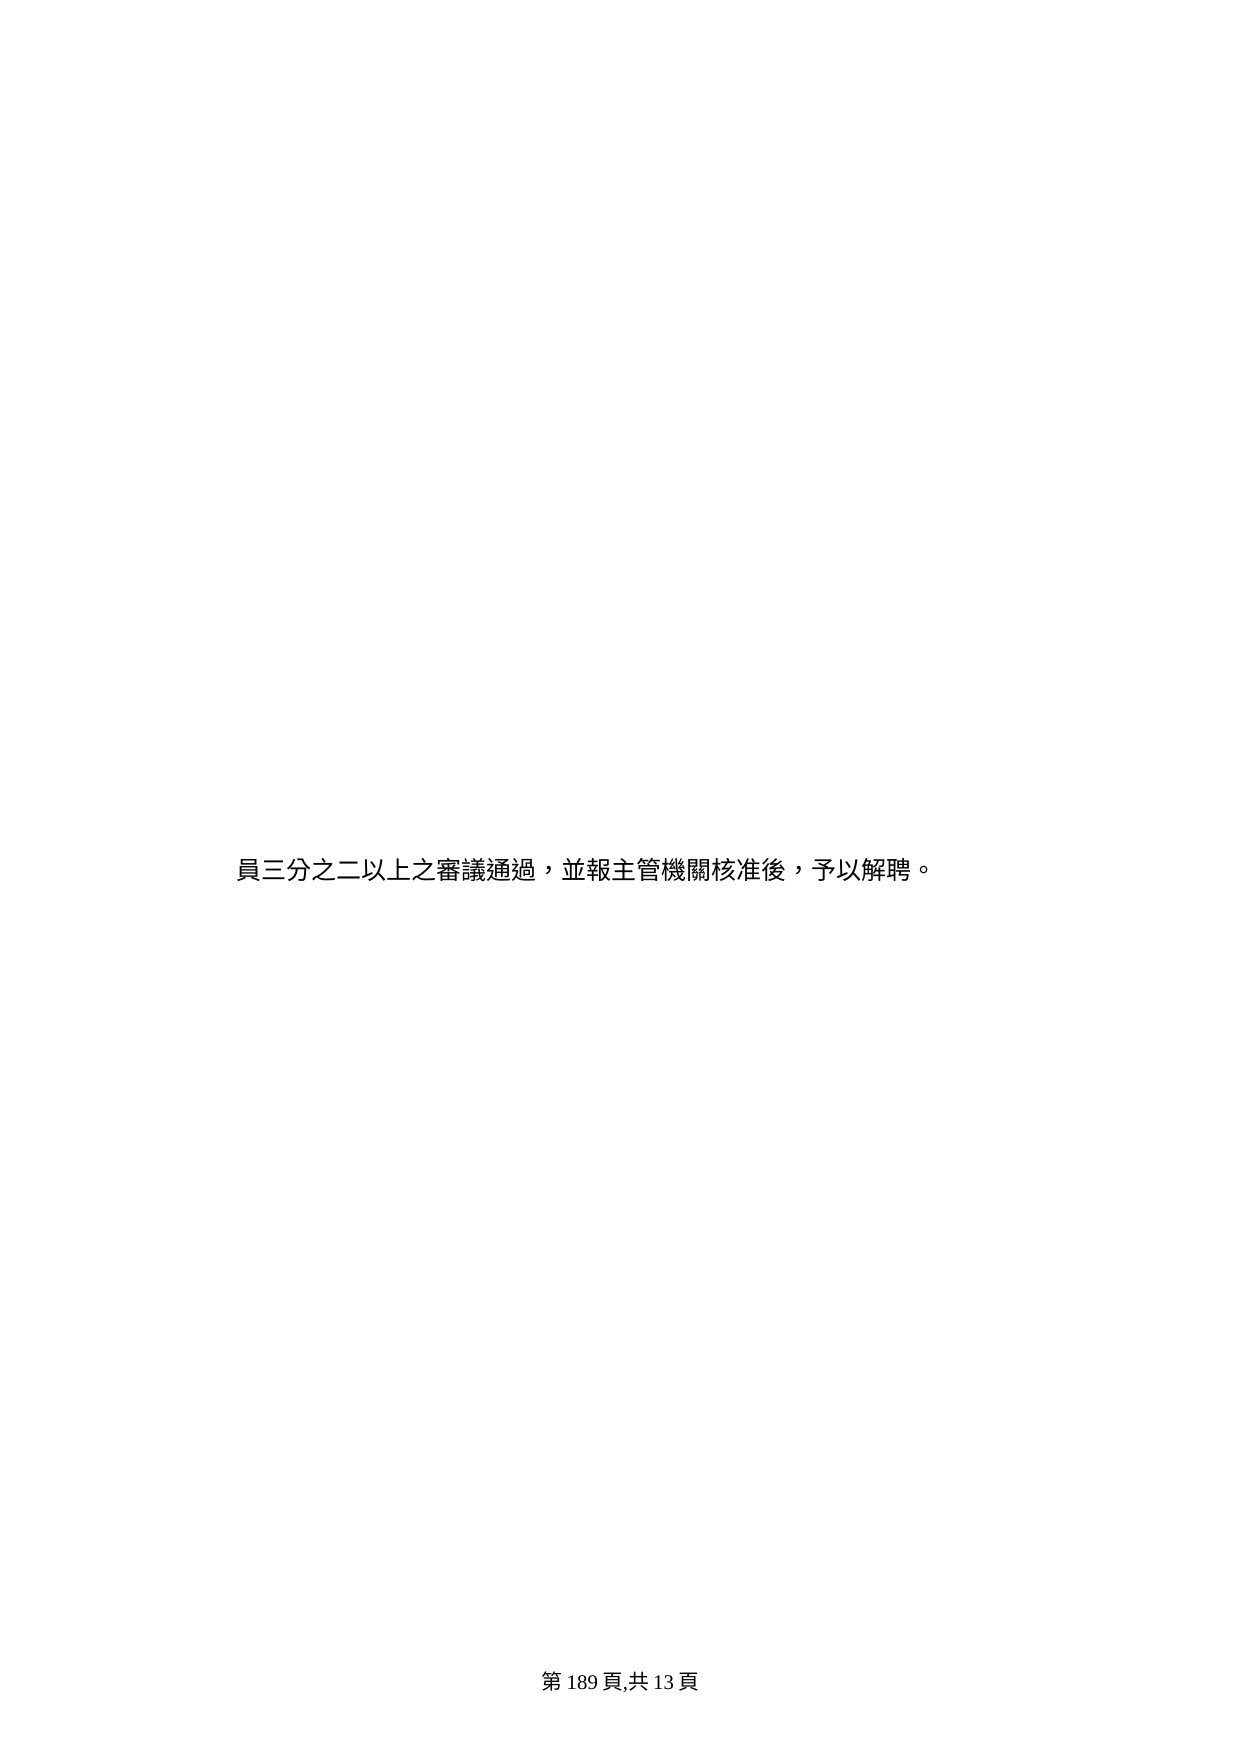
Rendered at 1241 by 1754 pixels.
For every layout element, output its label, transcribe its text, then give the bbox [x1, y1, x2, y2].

text 員三分之二以上之審議通過，並報主管機關核准後，予以解聘。 [236, 846, 1122, 887]
